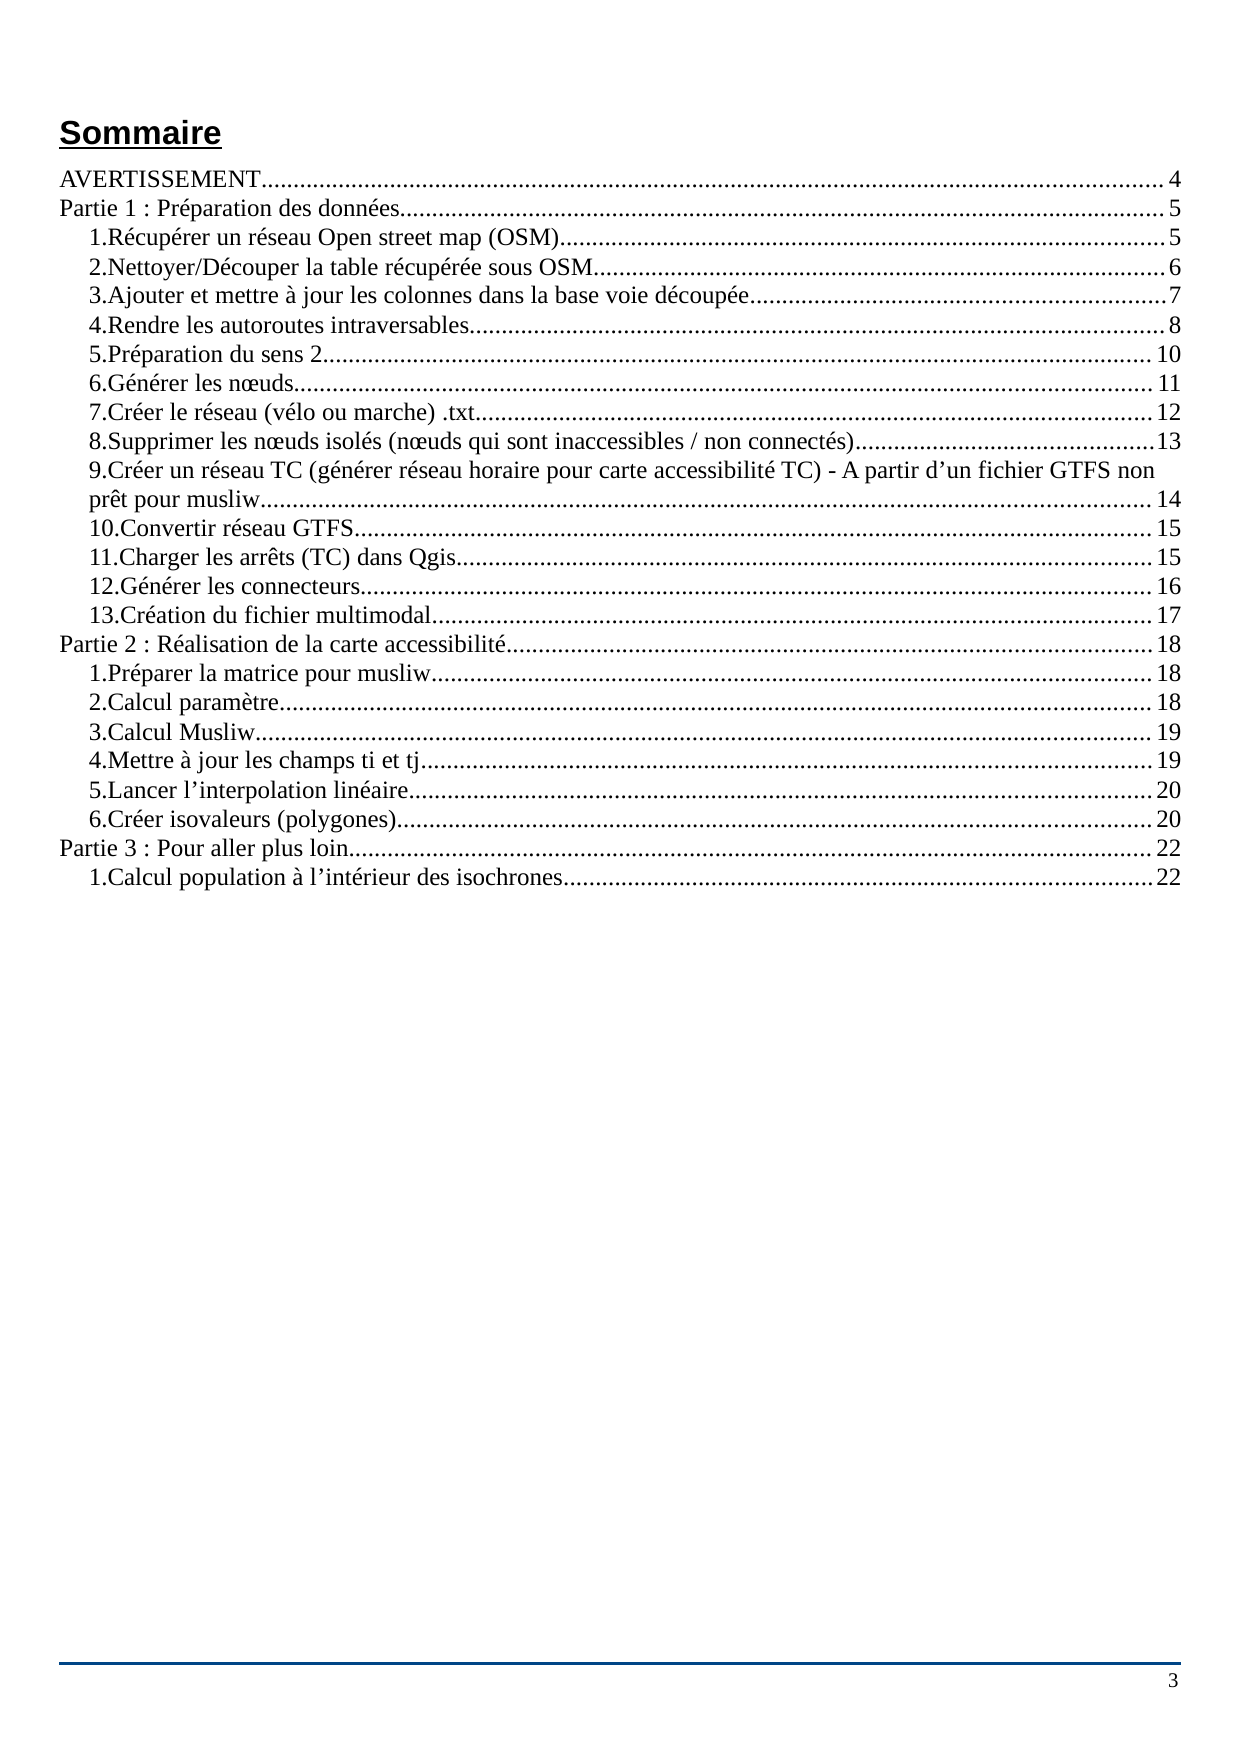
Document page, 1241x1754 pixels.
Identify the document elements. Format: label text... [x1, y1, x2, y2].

text 3.Calcul Musliw 19 [88, 716, 1181, 745]
subtitle Sommaire [59, 113, 1181, 152]
text 6.Générer les nœuds 11 [88, 368, 1181, 397]
text AVERTISSEMENT 4 [59, 164, 1181, 193]
text 10.Convertir réseau GTFS 15 [88, 513, 1181, 542]
text 8.Supprimer les nœuds isolés (nœuds qui sont inaccessibles / non connectés) 13 [88, 426, 1181, 455]
text 6.Créer isovaleurs (polygones) 20 [88, 803, 1181, 833]
text 11.Charger les arrêts (TC) dans Qgis 15 [88, 542, 1181, 571]
text 1.Récupérer un réseau Open street map (OSM) 5 [88, 222, 1181, 251]
text 12.Générer les connecteurs 16 [88, 571, 1181, 600]
text 4.Rendre les autoroutes intraversables 8 [88, 309, 1181, 338]
text 13.Création du fichier multimodal 17 [88, 600, 1181, 629]
text 9.Créer un réseau TC (générer réseau horaire pour carte accessibilité TC) - A partir d’un fichier GTFS non prêt pour musliw 14 [88, 455, 1181, 513]
text 3.Ajouter et mettre à jour les colonnes dans la base voie découpée 7 [88, 280, 1181, 309]
text 4.Mettre à jour les champs ti et tj 19 [88, 745, 1181, 774]
text Partie 2 : Réalisation de la carte accessibilité 18 [59, 629, 1181, 658]
text 1.Préparer la matrice pour musliw 18 [88, 658, 1181, 687]
text 2.Calcul paramètre 18 [88, 687, 1181, 716]
text 5.Préparation du sens 2 10 [88, 338, 1181, 368]
text Partie 3 : Pour aller plus loin 22 [59, 833, 1181, 862]
text 7.Créer le réseau (vélo ou marche) .txt 12 [88, 397, 1181, 426]
text 5.Lancer l’interpolation linéaire 20 [88, 774, 1181, 803]
text 2.Nettoyer/Découper la table récupérée sous OSM 6 [88, 251, 1181, 280]
text Partie 1 : Préparation des données 5 [59, 193, 1181, 222]
text 1.Calcul population à l’intérieur des isochrones 22 [88, 862, 1181, 891]
